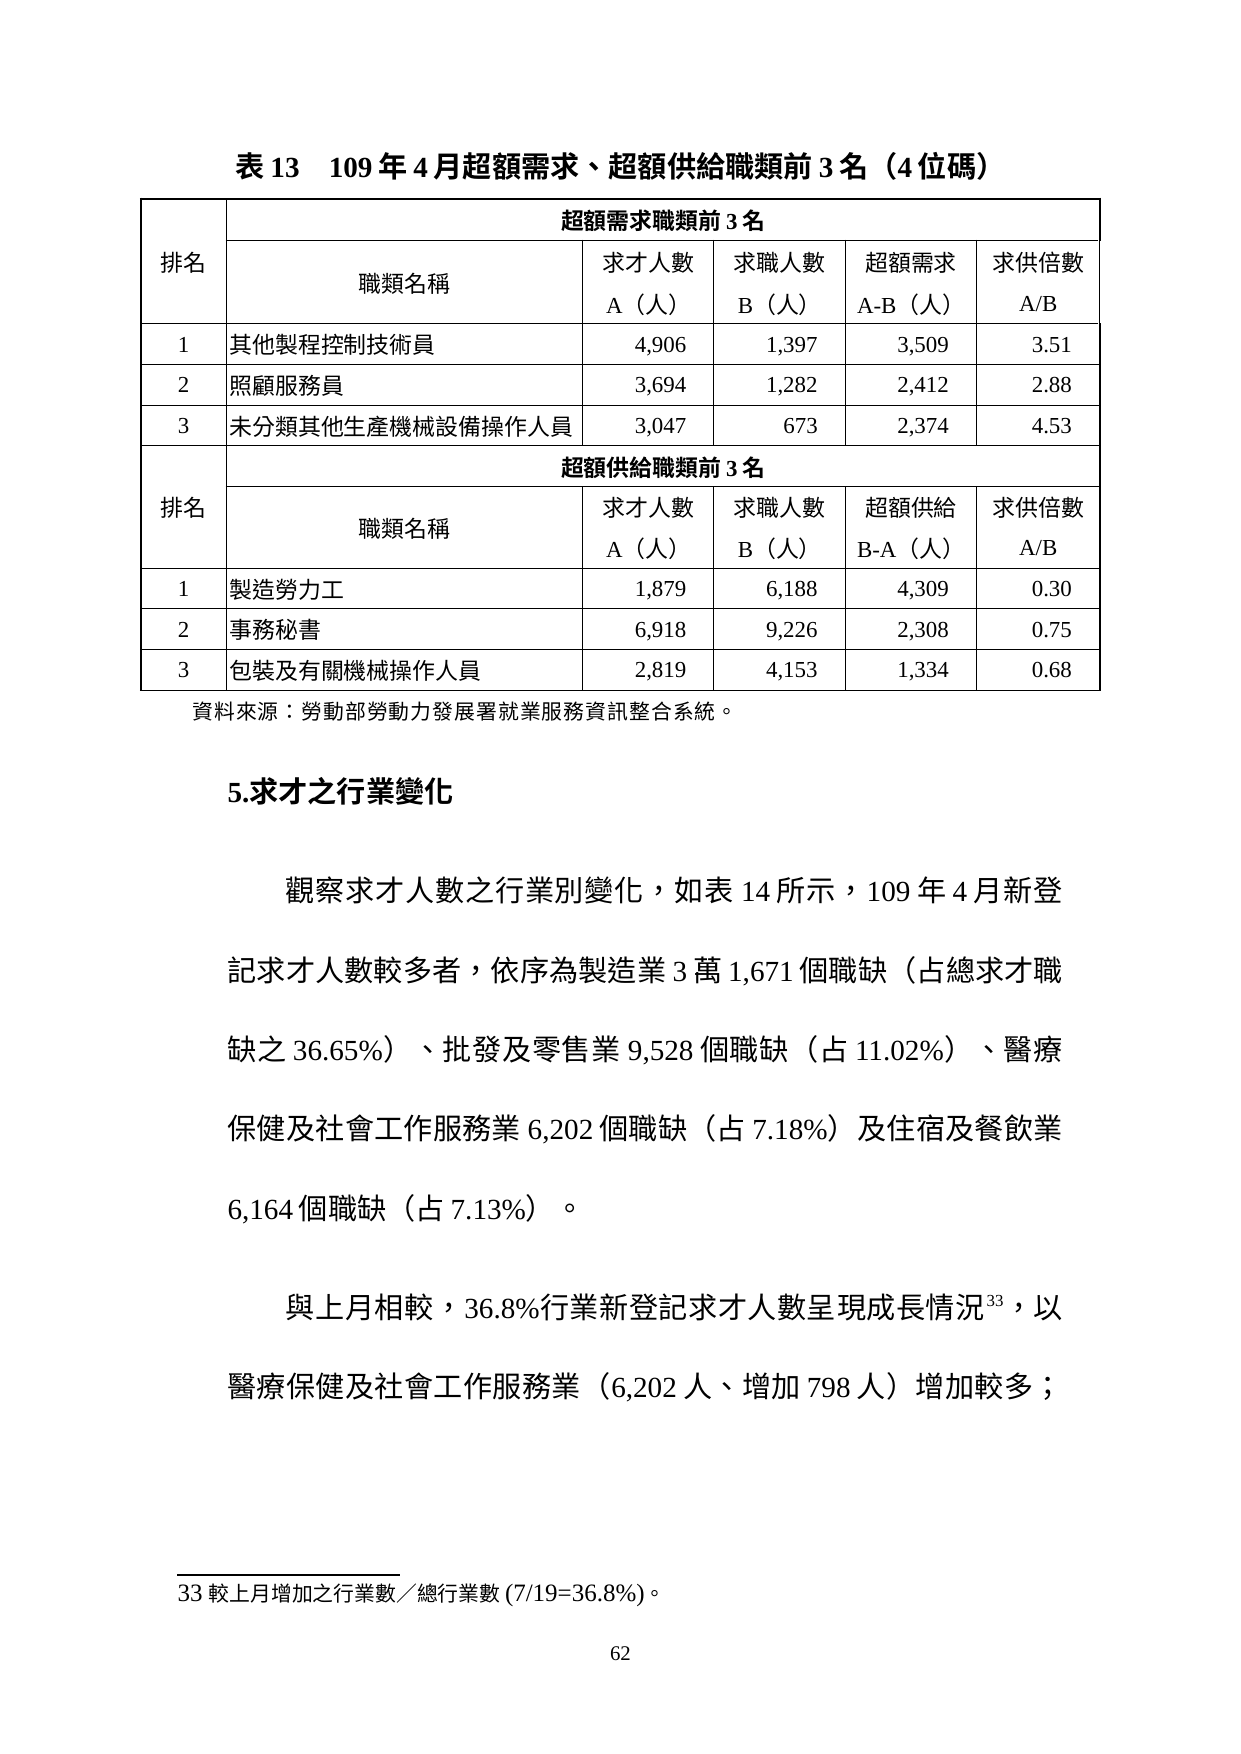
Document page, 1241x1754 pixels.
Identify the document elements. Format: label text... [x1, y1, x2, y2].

table_cell 0.68 [977, 650, 1099, 689]
table_cell 1,879 [583, 569, 713, 608]
table_cell 求職人數 [714, 487, 845, 527]
table_cell 未分類其他生產機械設備操作人員 [227, 406, 582, 445]
text 較上月增加之行業數／總行業數 (7/19=36.8%)。 [177, 1581, 1063, 1606]
table_header 超額需求職類前3名 [227, 200, 1099, 239]
table_cell A/B [977, 527, 1099, 567]
table_cell B（人） [714, 527, 845, 567]
table_cell 1,397 [714, 324, 845, 364]
table_cell 求供倍數 [977, 240, 1099, 281]
table_cell 求供倍數 [977, 487, 1099, 527]
table_cell 職類名稱 [227, 487, 582, 567]
table_cell A（人） [583, 527, 713, 567]
table_cell 4,906 [583, 324, 713, 364]
table_cell B-A（人） [846, 527, 976, 567]
table_cell 2,308 [846, 609, 976, 649]
table_cell 超額供給 [846, 487, 976, 527]
table_cell A-B（人） [846, 281, 976, 323]
table_cell B（人） [714, 281, 845, 323]
table_cell 求職人數 [714, 241, 845, 281]
table_cell 9,226 [714, 609, 845, 649]
text 與上月相較，36.8%行業新登記求才人數呈現成長情況，以醫療保健及社會工作服務業（6,202人、增加798人）增加較多； [227, 1266, 1063, 1425]
table_cell 求才人數 [583, 241, 713, 281]
table_cell 6,918 [583, 609, 713, 649]
table_cell 673 [714, 406, 845, 445]
table_cell 事務秘書 [227, 609, 582, 649]
table_cell A/B [977, 281, 1099, 323]
table_cell 4,153 [714, 650, 845, 689]
table_header 排名 [142, 200, 226, 323]
table_cell 2 [142, 609, 226, 649]
table_cell 3,047 [583, 406, 713, 445]
table_cell 照顧服務員 [227, 365, 582, 404]
table_cell 超額需求 [846, 241, 976, 281]
table_cell 職類名稱 [227, 241, 582, 323]
table_cell 2,374 [846, 406, 976, 445]
table_cell 3,509 [846, 324, 976, 364]
table_cell 3 [142, 650, 226, 689]
table_cell 1,282 [714, 365, 845, 404]
table_cell 2,819 [583, 650, 713, 689]
table_cell 包裝及有關機械操作人員 [227, 650, 582, 689]
table_cell 求才人數 [583, 487, 713, 527]
table_cell 2 [142, 365, 226, 404]
text 資料來源：勞動部勞動力發展署就業服務資訊整合系統。 [192, 691, 1063, 730]
table_cell 超額供給職類前3名 [227, 446, 1099, 486]
table_cell 3.51 [977, 323, 1099, 364]
table_cell 2.88 [977, 365, 1099, 404]
table_cell A（人） [583, 281, 713, 323]
table_cell 1 [142, 324, 226, 364]
text 表13 109年4月超額需求、超額供給職類前3名（4位碼） [177, 148, 1063, 185]
table_cell 0.75 [977, 609, 1099, 649]
table_cell 4,309 [846, 569, 976, 608]
table_cell 排名 [142, 446, 226, 567]
table_cell 製造勞力工 [227, 569, 582, 608]
table_cell 6,188 [714, 569, 845, 608]
table_cell 3,694 [583, 365, 713, 404]
table_cell 2,412 [846, 365, 976, 404]
table_cell 1,334 [846, 650, 976, 689]
table_cell 其他製程控制技術員 [227, 324, 582, 364]
text 觀察求才人數之行業別變化，如表14所示，109年4月新登記求才人數較多者，依序為製造業3萬1,671個職缺（占總求才職缺之36.65%）、批發及零售業9,528個職缺（占11.02%）、醫療保健及社會工作服務業6,202個職缺（占7.18%）及住宿及餐飲業6,164個職缺（占7.13%）。 [227, 849, 1063, 1246]
table_cell 3 [142, 406, 226, 445]
table_cell 4.53 [977, 406, 1099, 445]
subtitle 5.求才之行業變化 [227, 750, 1063, 829]
table_cell 1 [142, 569, 226, 608]
table_cell 0.30 [977, 569, 1099, 608]
